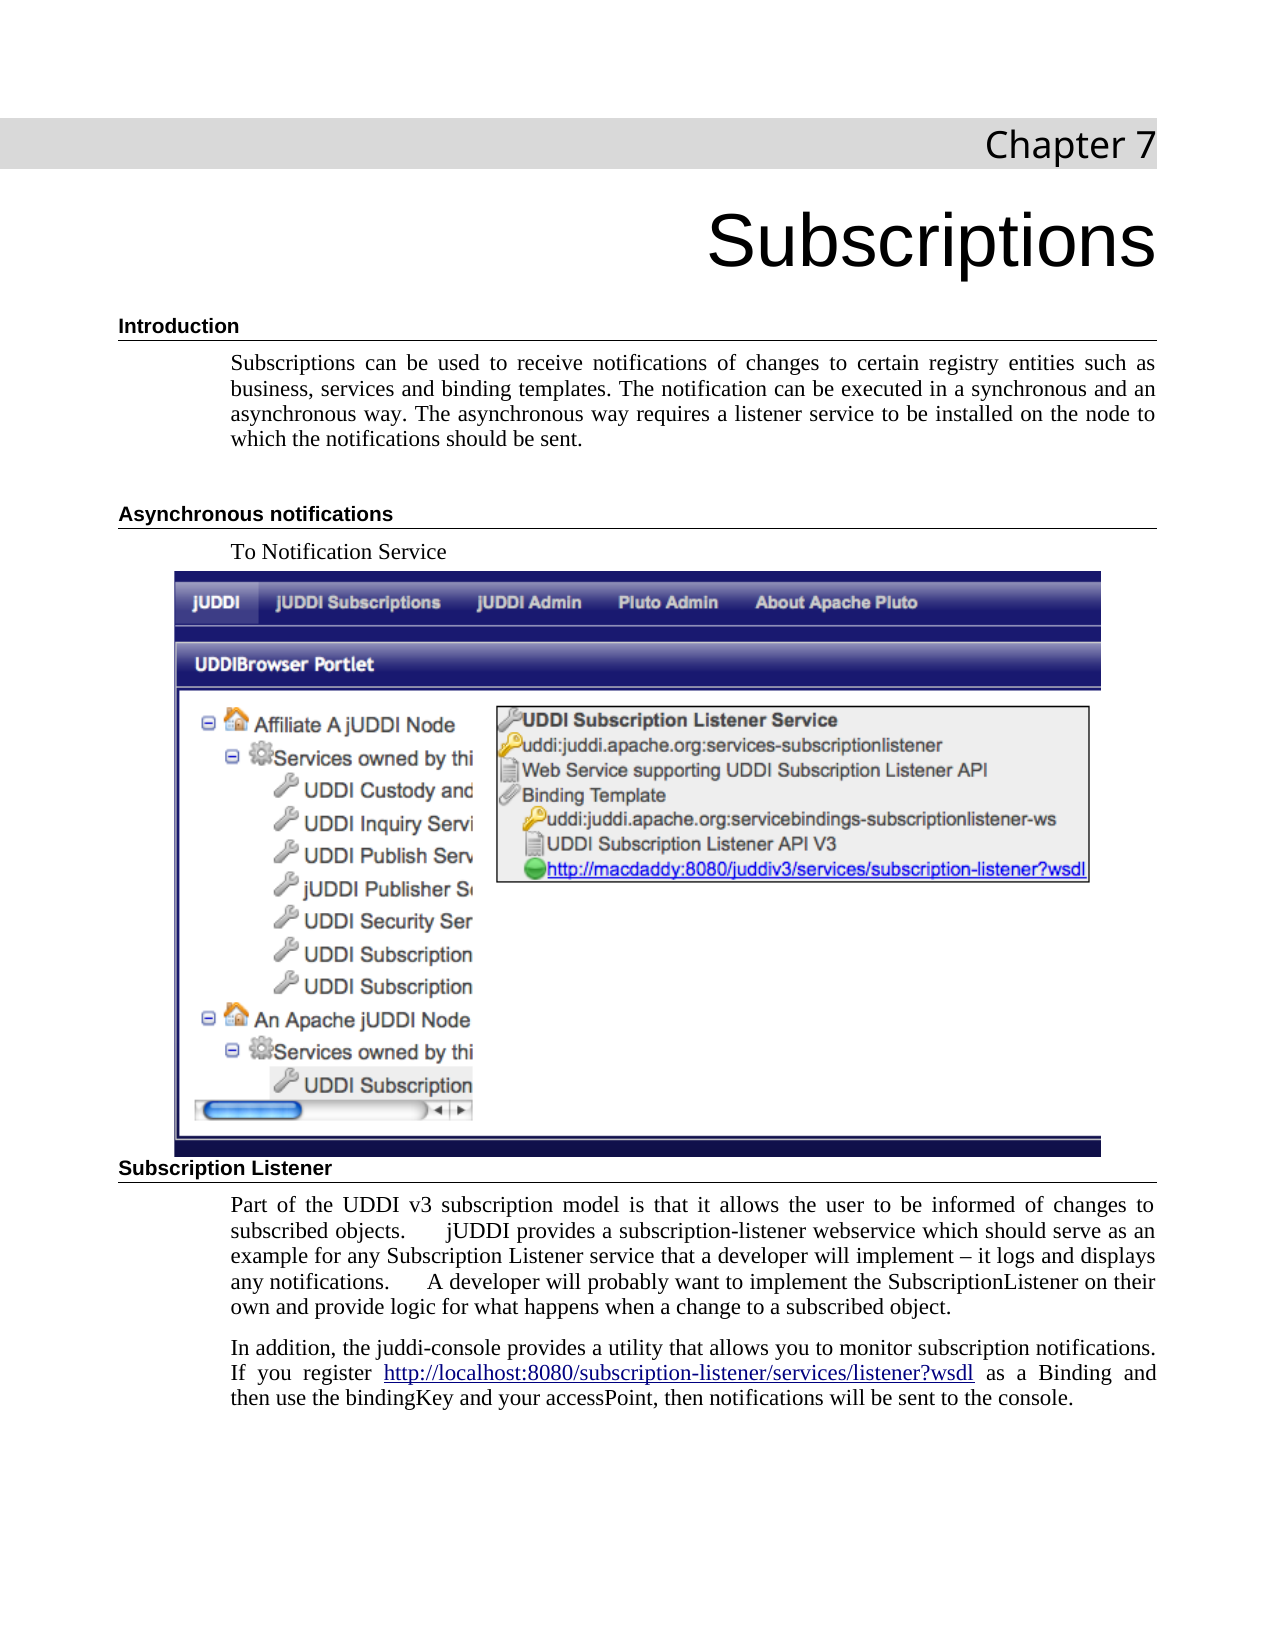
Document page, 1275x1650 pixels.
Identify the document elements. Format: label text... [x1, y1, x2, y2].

text To Notification Service [230, 539, 1157, 564]
text In addition, the juddi-console provides a utility that allows you to monitor subscription notifications. If you register http://localhost:8080/subscription-listener/services/listener?wsdl as a Binding and then use the bindingKey and your accessPoint, then notifications will be sent to the console. [230, 1334, 1157, 1411]
subtitle Subscription Listener [118, 1036, 1157, 1182]
subtitle Asynchronous notifications [118, 503, 1157, 528]
text Subscriptions can be used to receive notifications of changes to certain registry entities such as business, services and binding templates. The notification can be executed in a synchronous and an asynchronous way. The asynchronous way requires a listener service to be installed on the node to which the notifications should be sent. [230, 350, 1157, 452]
title Subscriptions [233, 198, 1157, 282]
subtitle Introduction [118, 314, 1157, 340]
picture [174, 571, 1101, 1157]
text Part of the UDDI v3 subscription model is that it allows the user to be informed of changes to subscribed objects. jUDDI provides a subscription-listener webservice which should serve as an example for any Subscription Listener service that a developer will implement – it logs and displays any notifications. A developer will probably want to implement the SubscriptionListener on their own and provide logic for what happens when a change to a subscribed object. [230, 1192, 1157, 1319]
